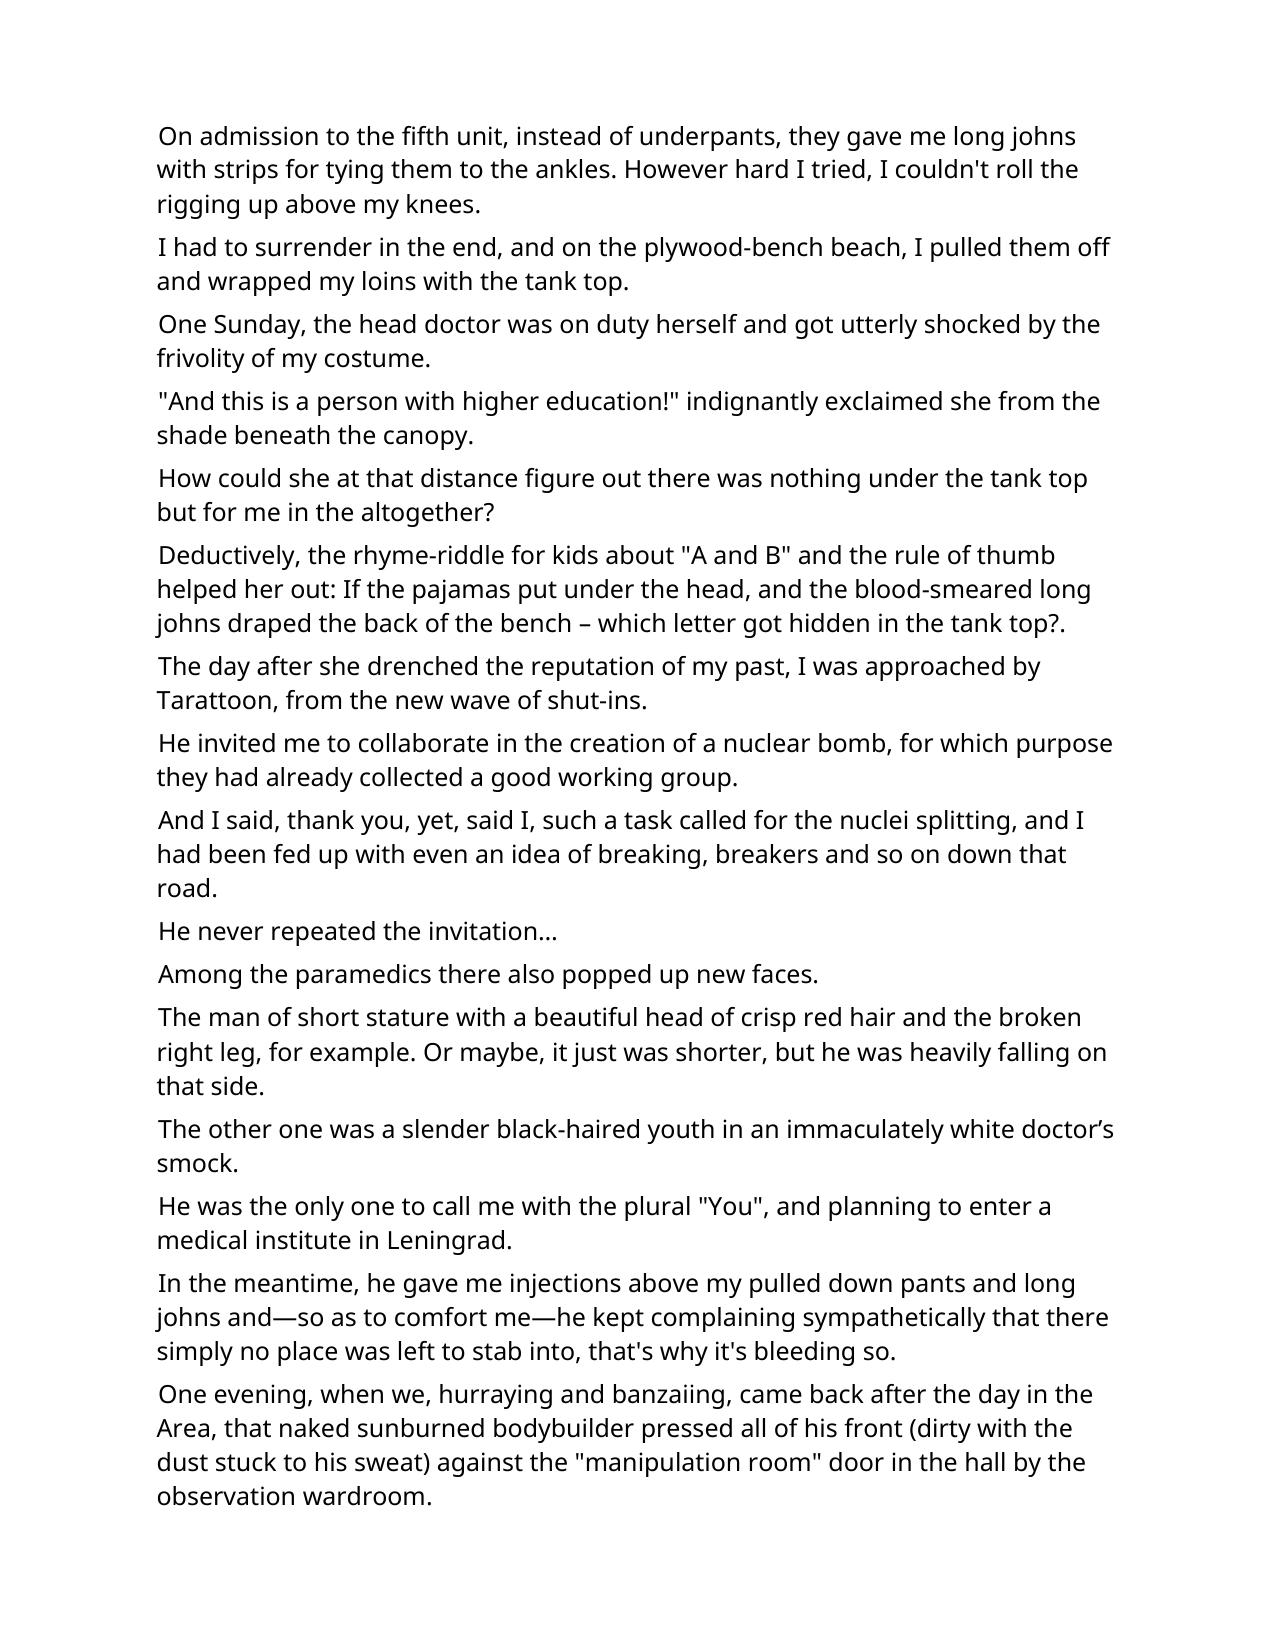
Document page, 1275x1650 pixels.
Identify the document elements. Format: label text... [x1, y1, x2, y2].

text He invited me to collaborate in the creation of a nuclear bomb, for which purpose they had already collected a good working group. [156, 726, 1118, 794]
text "And this is a person with higher education!" indignantly exclaimed she from the shade beneath the canopy. [156, 383, 1118, 452]
text The other one was a slender black-haired youth in an immaculately white doctor’s smock. [156, 1111, 1118, 1179]
text The man of short stature with a beautiful head of crisp red hair and the broken right leg, for example. Or maybe, it just was shorter, but he was heavily falling on that side. [156, 1000, 1118, 1102]
text And I said, thank you, yet, said I, such a task called for the nuclei splitting, and I had been fed up with even an idea of breaking, breakers and so on down that road. [156, 803, 1118, 905]
text One Sunday, the head doctor was on duty herself and got utterly shocked by the frivolity of my costume. [156, 306, 1118, 374]
text I had to surrender in the end, and on the plywood-bench beach, I pulled them off and wrapped my loins with the tank top. [156, 229, 1118, 297]
text How could she at that distance figure out there was nothing under the tank top but for me in the altogether? [156, 461, 1118, 529]
text On admission to the fifth unit, instead of underpants, they gave me long johns with strips for tying them to the ankles. However hard I tried, I couldn't roll the rigging up above my knees. [156, 118, 1118, 220]
text Deductively, the rhyme-riddle for kids about "A and B" and the rule of thumb helped her out: If the pajamas put under the head, and the blood-smeared long johns draped the back of the bench – which letter got hidden in the tank top?. [156, 538, 1118, 640]
text He never repeated the invitation… [156, 914, 1118, 948]
text Among the paramedics there also popped up new faces. [156, 957, 1118, 991]
text The day after she drenched the reputation of my past, I was approached by Tarattoon, from the new wave of shut-ins. [156, 649, 1118, 717]
text One evening, when we, hurraying and banzaiing, came back after the day in the Area, that naked sunburned bodybuilder pressed all of his front (dirty with the dust stuck to his sweat) against the "manipulation room" door in the hall by the observation wardroom. [156, 1377, 1118, 1513]
text He was the only one to call me with the plural "You", and planning to enter a medical institute in Leningrad. [156, 1188, 1118, 1256]
text In the meantime, he gave me injections above my pulled down pants and long johns and—so as to comfort me—he kept complaining sympathetically that there simply no place was left to stab into, that's why it's bleeding so. [156, 1265, 1118, 1368]
